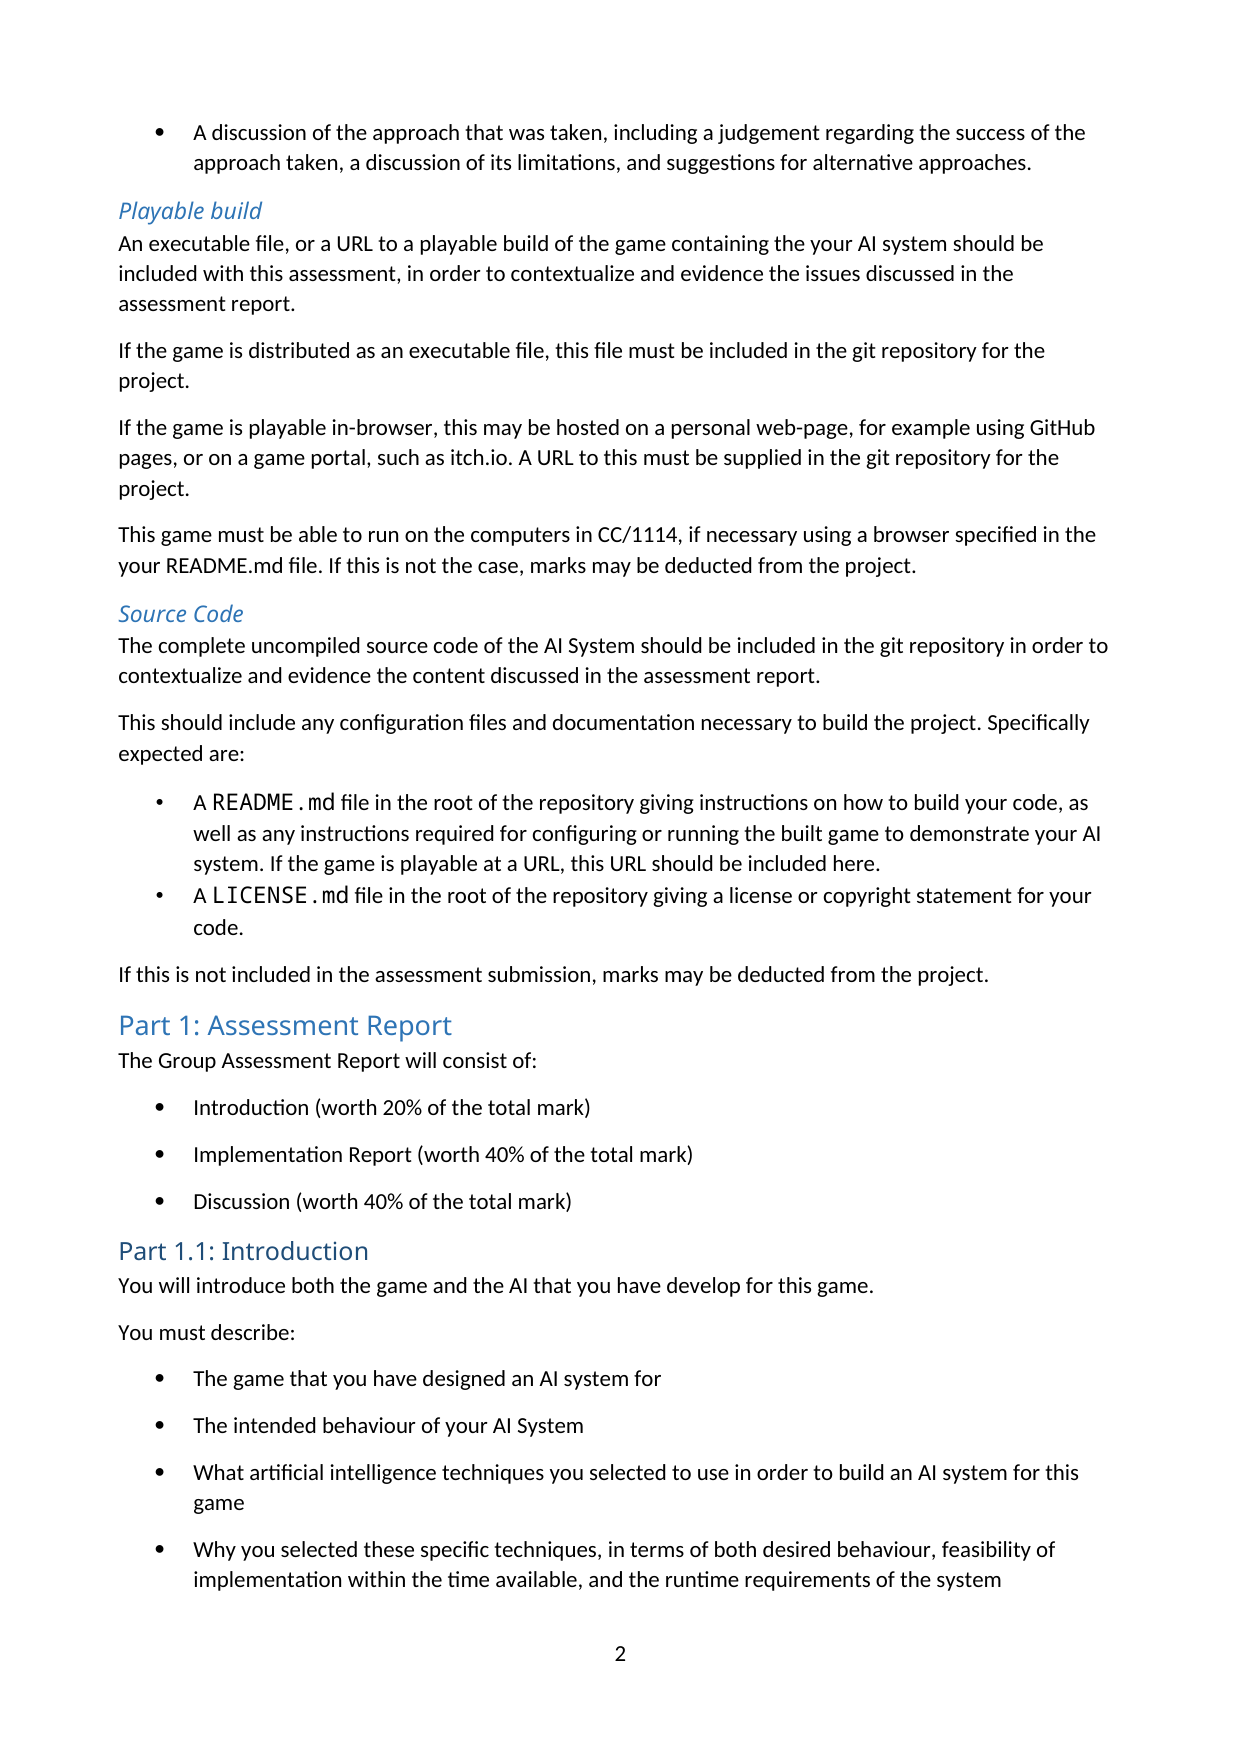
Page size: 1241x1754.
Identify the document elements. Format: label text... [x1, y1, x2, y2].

text You must describe: [118, 1318, 1122, 1346]
list A discussion of the approach that was taken, including a judgement regarding the success of the approach taken, a discussion of its limitations, and suggestions for alternative approaches. [156, 118, 1122, 176]
text An executable file, or a URL to a playable build of the game containing the your AI system should be included with this assessment, in order to contextualize and evidence the issues discussed in the assessment report. [118, 229, 1122, 317]
text The complete uncompiled source code of the AI System should be included in the git repository in order to contextualize and evidence the content discussed in the assessment report. [118, 631, 1122, 690]
text This should include any configuration files and documentation necessary to build the project. Specifically expected are: [118, 708, 1122, 767]
list Why you selected these specific techniques, in terms of both desired behaviour, feasibility of implementation within the time available, and the runtime requirements of the system [156, 1535, 1122, 1593]
text If this is not included in the assessment submission, marks may be deducted from the project. [118, 960, 1122, 988]
list The intended behaviour of your AI System [156, 1411, 1122, 1439]
list Implementation Report (worth 40% of the total mark) [156, 1140, 1122, 1168]
text This game must be able to run on the computers in CC/1114, if necessary using a browser specified in the your README.md file. If this is not the case, marks may be deducted from the project. [118, 521, 1122, 579]
subtitle Part 1: Assessment Report [118, 1007, 1122, 1043]
list Discussion (worth 40% of the total mark) [156, 1187, 1122, 1215]
text The Group Assessment Report will consist of: [118, 1046, 1122, 1074]
subtitle Source Code [118, 598, 1122, 629]
text If the game is playable in-browser, this may be hosted on a personal web-page, for example using GitHub pages, or on a game portal, such as itch.io. A URL to this must be supplied in the git repository for the project. [118, 413, 1122, 502]
subtitle Playable build [118, 195, 1122, 226]
list A README.md file in the root of the repository giving instructions on how to build your code, as well as any instructions required for configuring or running the built game to demonstrate your AI system. If the game is playable at a URL, this URL should be included here. [156, 786, 1122, 877]
list A LICENSE.md file in the root of the repository giving a license or copyright statement for your code. [156, 879, 1122, 941]
list What artificial intelligence techniques you selected to use in order to build an AI system for this game [156, 1458, 1122, 1516]
text You will introduce both the game and the AI that you have develop for this game. [118, 1271, 1122, 1299]
list Introduction (worth 20% of the total mark) [156, 1093, 1122, 1121]
text If the game is distributed as an executable file, this file must be included in the git repository for the project. [118, 336, 1122, 394]
list The game that you have designed an AI system for [156, 1364, 1122, 1392]
subtitle Part 1.1: Introduction [118, 1234, 1122, 1268]
